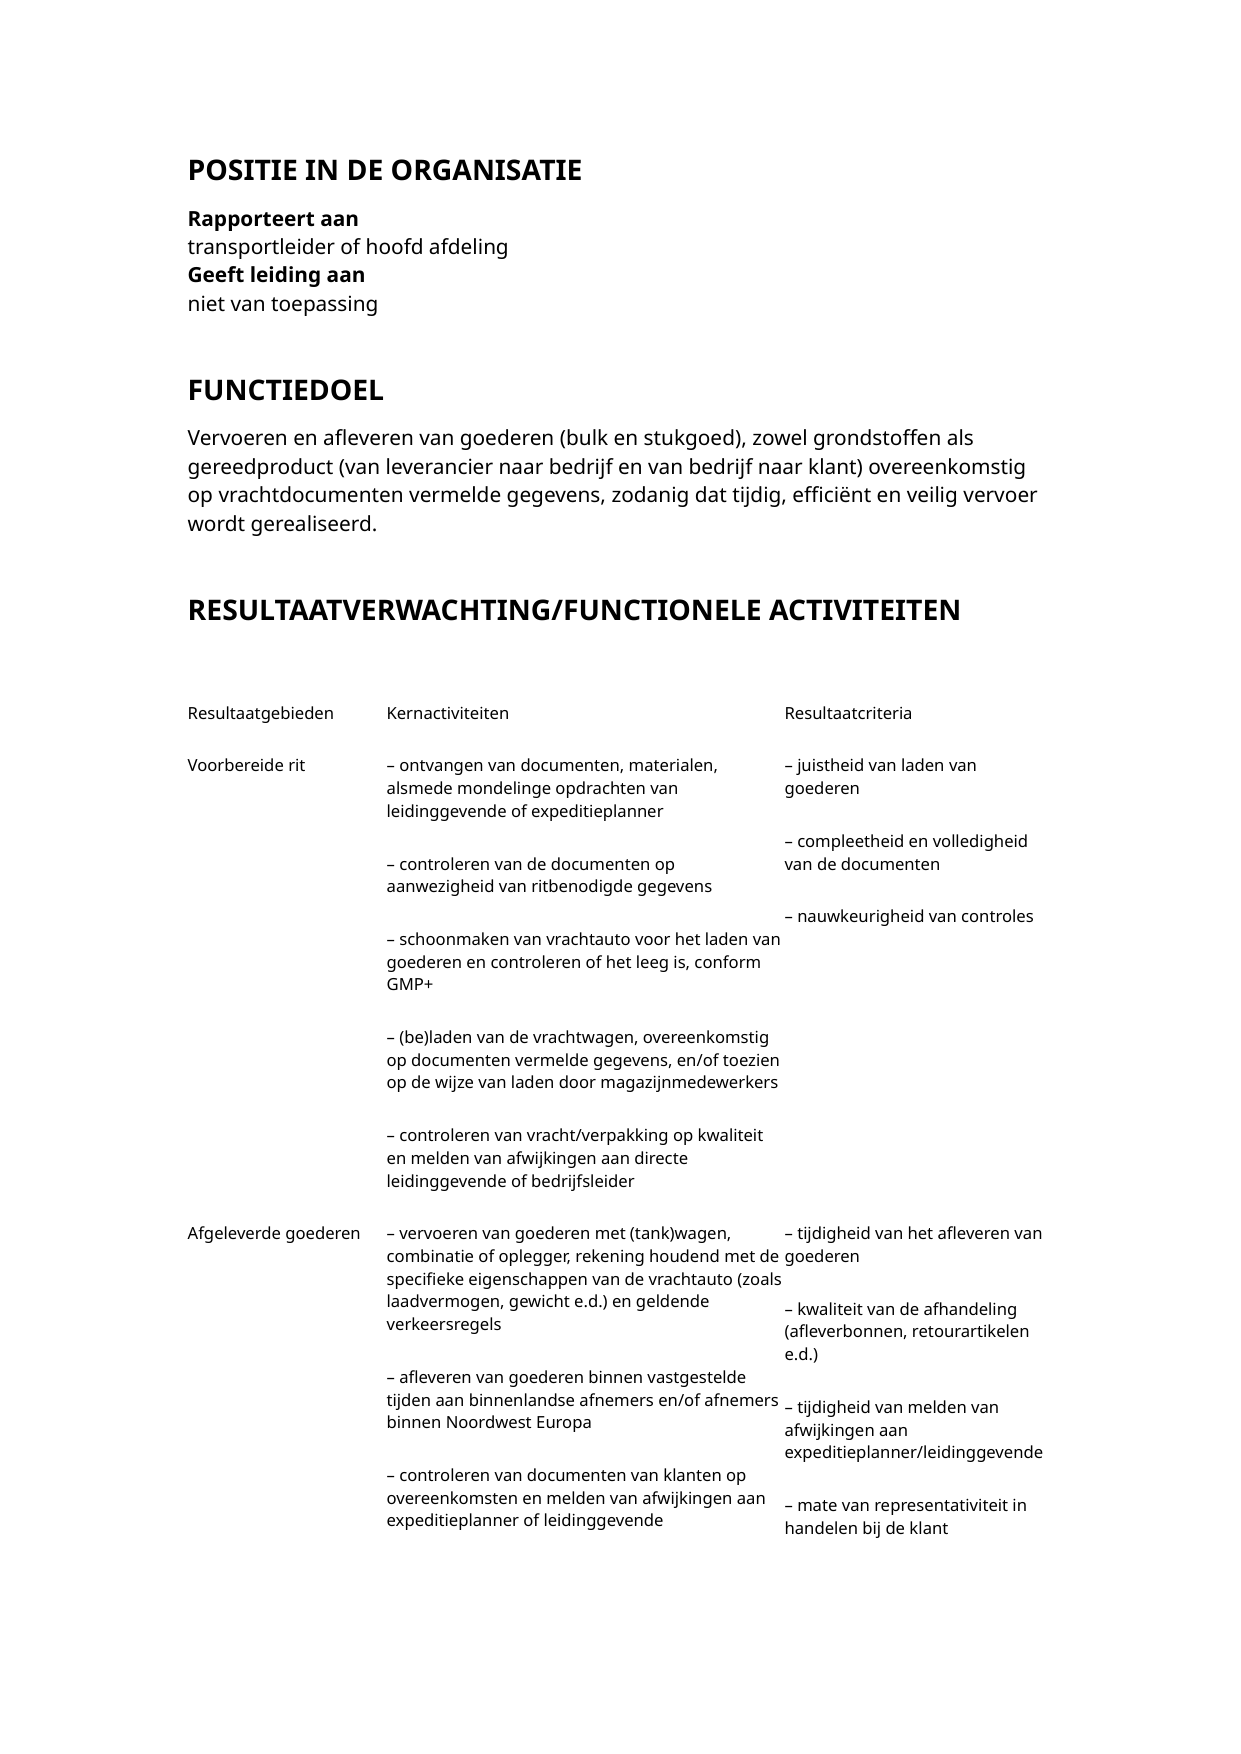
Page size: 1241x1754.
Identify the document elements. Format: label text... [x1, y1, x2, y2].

table_cell Voorbereide rit [188, 754, 386, 1222]
table_header Resultaatcriteria [784, 701, 1053, 754]
text transportleider of hoofd afdeling [187, 232, 1053, 261]
table_cell – ontvangen van documenten, materialen, alsmede mondelinge opdrachten van leidinggevende of expeditieplanner – controleren van de documenten op aanwezigheid van ritbenodigde gegevens – schoonmaken van vrachtauto voor het laden van goederen en controleren of het leeg is, conform GMP+ – (be)laden van de vrachtwagen, overeenkomstig op documenten vermelde gegevens, en/of toezien op de wijze van laden door magazijnmedewerkers – controleren van vracht/verpakking op kwaliteit en melden van afwijkingen aan directe leidinggevende of bedrijfsleider [386, 754, 784, 1222]
table_header Kernactiviteiten [386, 701, 784, 754]
text Geeft leiding aan [187, 261, 1053, 289]
subtitle POSITIE IN DE ORGANISATIE [187, 150, 1053, 189]
table_cell – vervoeren van goederen met (tank)wagen, combinatie of oplegger, rekening houdend met de specifieke eigenschappen van de vrachtauto (zoals laadvermogen, gewicht e.d.) en geldende verkeersregels – afleveren van goederen binnen vastgestelde tijden aan binnenlandse afnemers en/of afnemers binnen Noordwest Europa – controleren van documenten van klanten op overeenkomsten en melden van afwijkingen aan expeditieplanner of leidinggevende [386, 1222, 784, 1569]
table_cell – juistheid van laden van goederen – compleetheid en volledigheid van de documenten – nauwkeurigheid van controles [784, 754, 1053, 1222]
table_cell Afgeleverde goederen [188, 1222, 386, 1569]
table_header Resultaatgebieden [188, 701, 386, 754]
text niet van toepassing [187, 289, 1053, 317]
text Vervoeren en afleveren van goederen (bulk en stukgoed), zowel grondstoffen als gereedproduct (van leverancier naar bedrijf en van bedrijf naar klant) overeenkomstig op vrachtdocumenten vermelde gegevens, zodanig dat tijdig, efficiënt en veilig vervoer wordt gerealiseerd. [187, 423, 1053, 537]
text Rapporteert aan [187, 204, 1053, 232]
subtitle RESULTAATVERWACHTING/FUNCTIONELE ACTIVITEITEN [187, 590, 1053, 628]
table_cell – tijdigheid van het afleveren van goederen – kwaliteit van de afhandeling (afleverbonnen, retourartikelen e.d.) – tijdigheid van melden van afwijkingen aan expeditieplanner/leidinggevende – mate van representativiteit in handelen bij de klant [784, 1222, 1053, 1569]
subtitle FUNCTIEDOEL [187, 370, 1053, 408]
